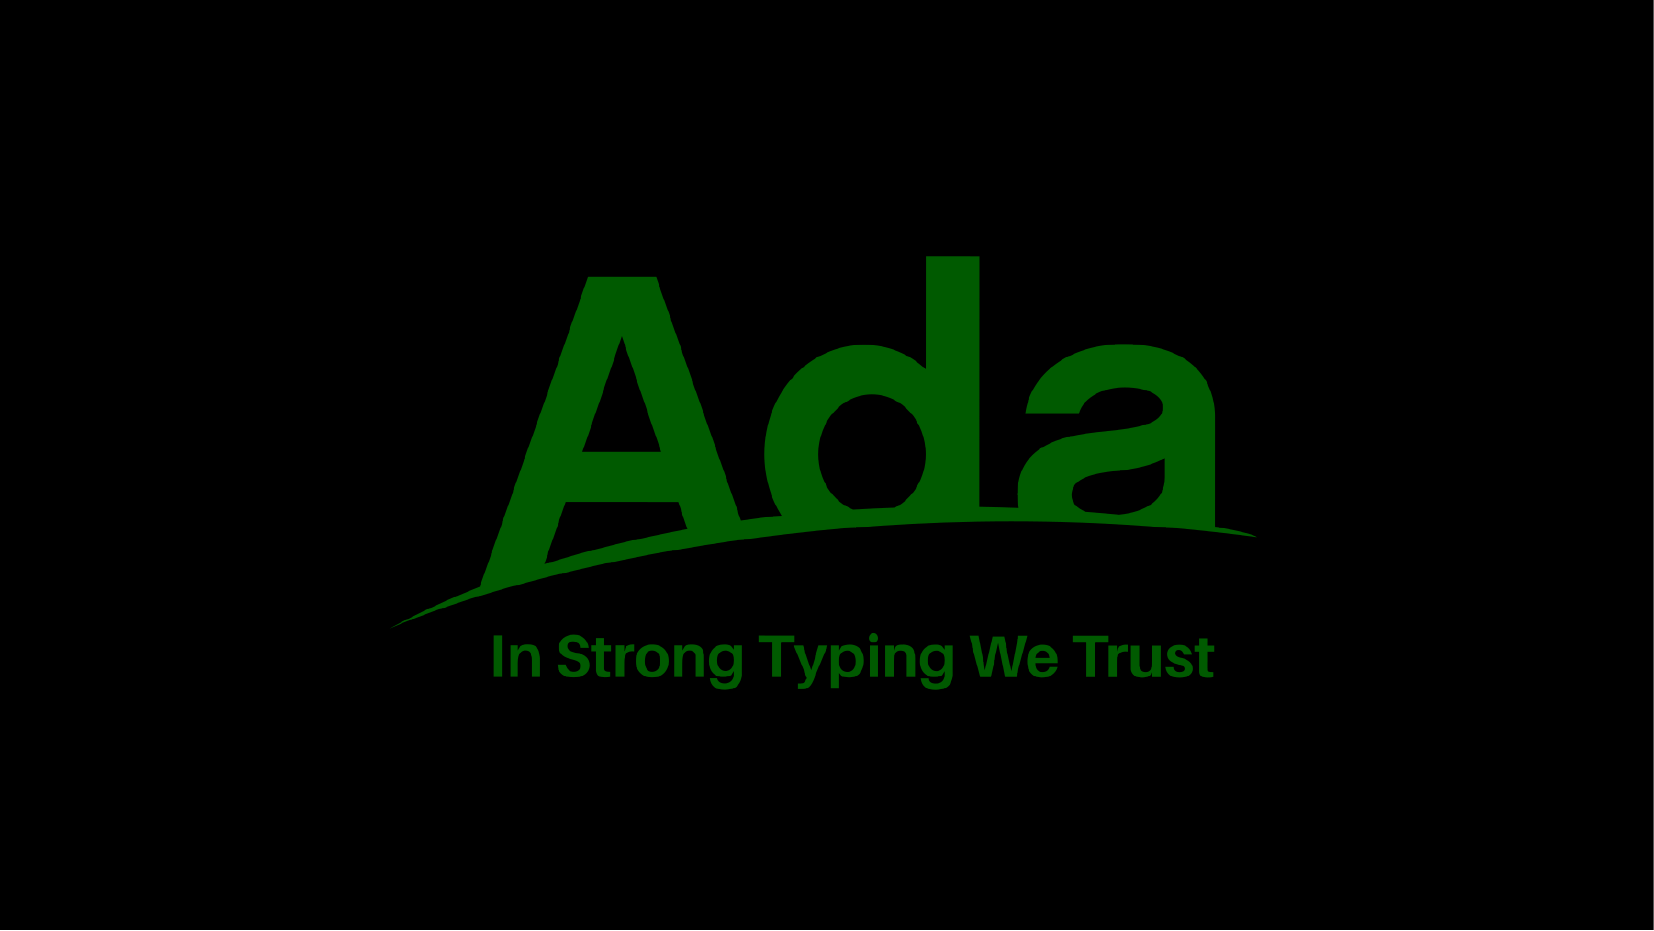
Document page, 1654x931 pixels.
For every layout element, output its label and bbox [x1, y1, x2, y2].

picture [357, 197, 1297, 734]
